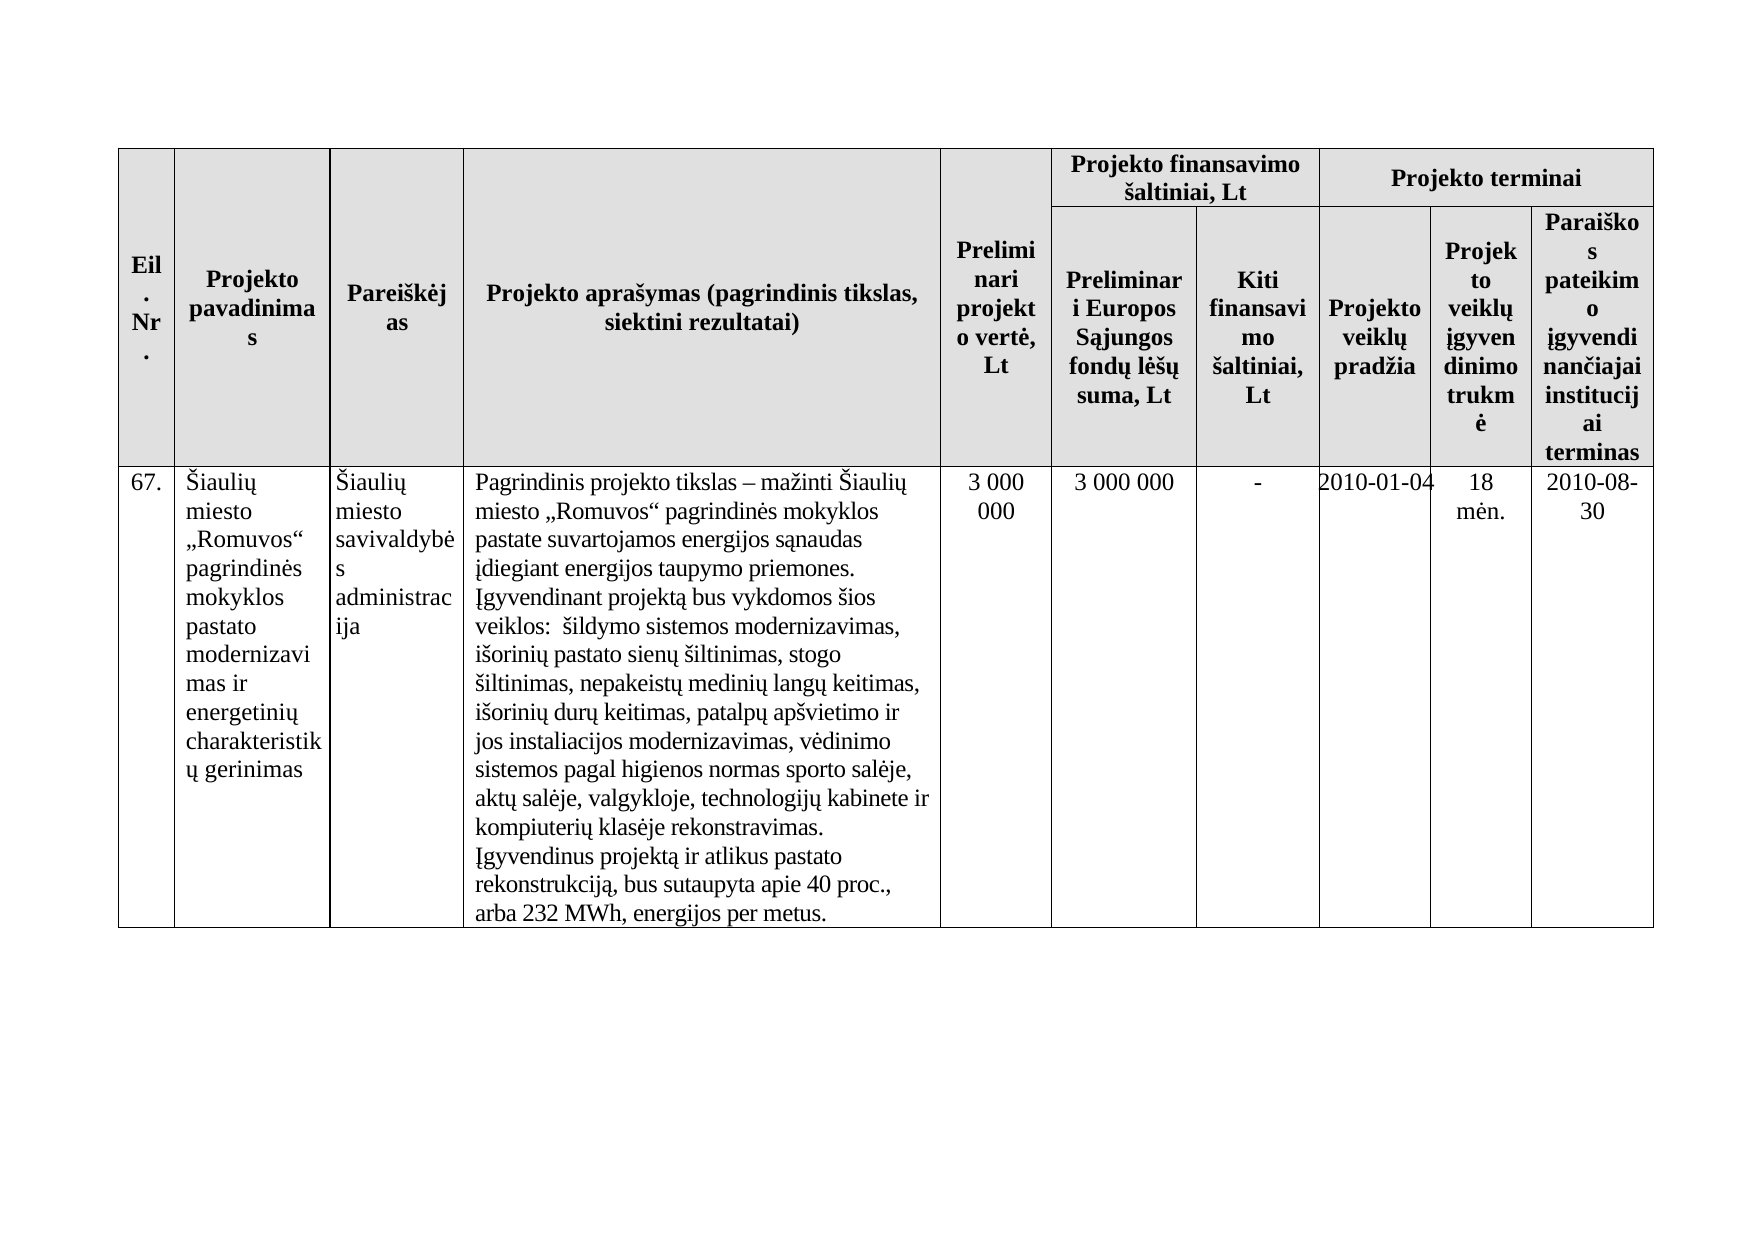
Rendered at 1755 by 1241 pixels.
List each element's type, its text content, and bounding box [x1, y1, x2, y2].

table_cell Pagrindinis projekto tikslas – mažinti Šiaulių miesto „Romuvos“ pagrindinės mokyklos pastate suvartojamos energijos sąnaudas įdiegiant energijos taupymo priemones. Įgyvendinant projektą bus vykdomos šios veiklos: šildymo sistemos modernizavimas, išorinių pastato sienų šiltinimas, stogo šiltinimas, nepakeistų medinių langų keitimas, išorinių durų keitimas, patalpų apšvietimo ir jos instaliacijos modernizavimas, vėdinimo sistemos pagal higienos normas sporto salėje, aktų salėje, valgykloje, technologijų kabinete ir kompiuterių klasėje rekonstravimas. Įgyvendinus projektą ir atlikus pastato rekonstrukciją, bus sutaupyta apie 40 proc., arba 232 MWh, energijos per metus. [464, 467, 940, 927]
table_cell Šiaulių miesto savivaldybės administracija [331, 467, 463, 927]
table_cell 2010-01-04 [1320, 467, 1430, 927]
table_cell Šiaulių miesto „Romuvos“ pagrindinės mokyklos pastato modernizavimas ir energetinių charakteristikų gerinimas [175, 467, 329, 927]
table_cell Projekto veiklų pradžia [1320, 207, 1430, 466]
table_cell 18 mėn. [1431, 467, 1531, 927]
table_cell Preliminari Europos Sąjungos fondų lėšų suma, Lt [1052, 207, 1196, 466]
table_header Pareiškėjas [331, 149, 463, 466]
table_cell 3 000 000 [941, 467, 1051, 927]
table_cell 67. [119, 467, 174, 927]
table_header Projekto finansavimo šaltiniai, Lt [1052, 149, 1319, 206]
table_header Projekto pavadinimas [175, 149, 329, 466]
table_cell - [1197, 467, 1319, 927]
table_header Preliminari projekto vertė, Lt [941, 149, 1051, 466]
table_cell 2010-08-30 [1532, 467, 1653, 927]
table_header Projekto aprašymas (pagrindinis tikslas, siektini rezultatai) [464, 149, 940, 466]
table_cell 3 000 000 [1052, 467, 1196, 927]
table_header Eil. Nr. [119, 149, 174, 466]
table_header Projekto terminai [1320, 149, 1653, 206]
table_cell Kiti finansavimo šaltiniai, Lt [1197, 207, 1319, 466]
table_cell Paraiškos pateikimo įgyvendinančiajai institucijai terminas [1532, 207, 1653, 466]
table_cell Projekto veiklų įgyvendinimo trukmė [1431, 207, 1531, 466]
